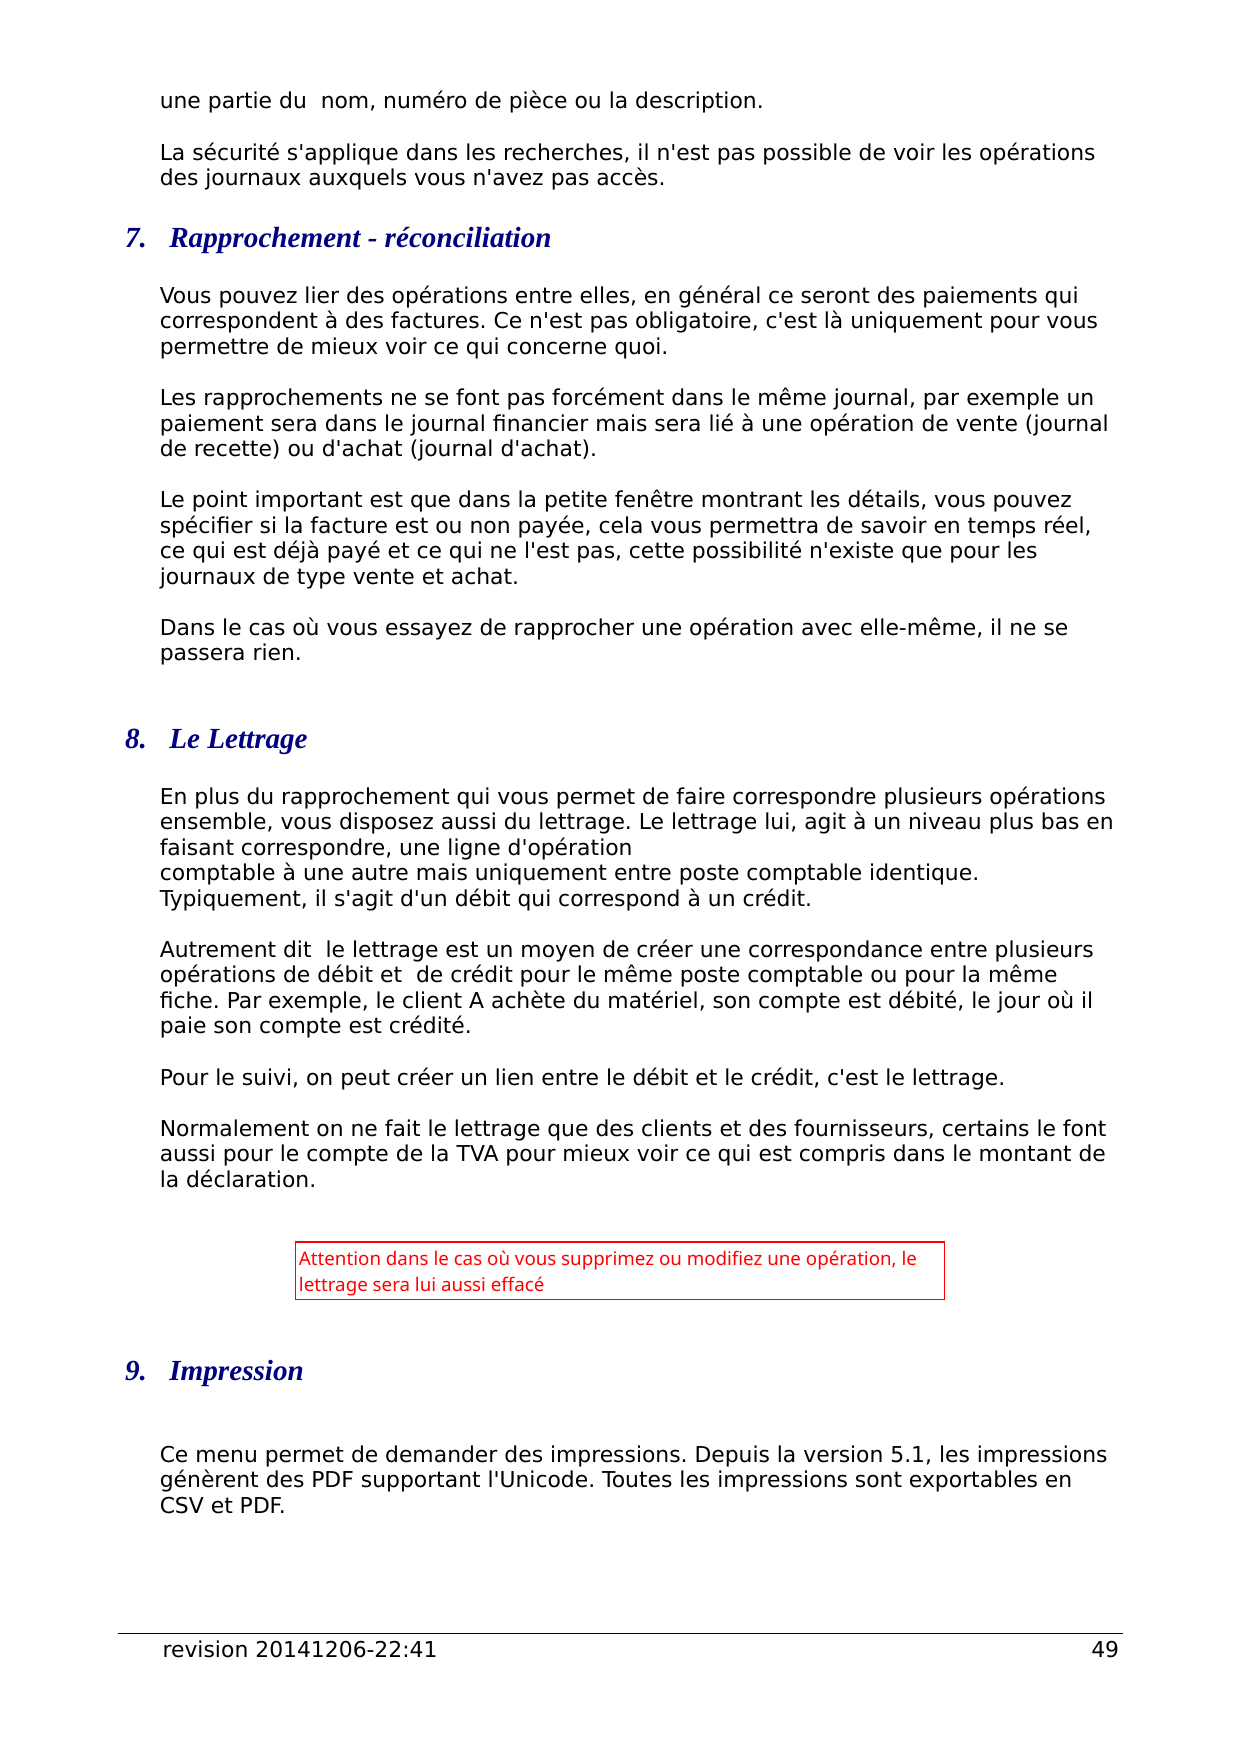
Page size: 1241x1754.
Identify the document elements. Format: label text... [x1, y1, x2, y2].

text Les rapprochements ne se font pas forcément dans le même journal, par exemple un paiement sera dans le journal financier mais sera lié à une opération de vente (journal de recette) ou d'achat (journal d'achat). [159, 385, 1123, 462]
text une partie du nom, numéro de pièce ou la description. [159, 88, 1123, 114]
text Attention dans le cas où vous supprimez ou modifiez une opération, le lettrage sera lui aussi effacé [296, 1243, 944, 1299]
text Normalement on ne fait le lettrage que des clients et des fournisseurs, certains le font aussi pour le compte de la TVA pour mieux voir ce qui est compris dans le montant de la déclaration. [159, 1116, 1123, 1192]
text Dans le cas où vous essayez de rapprocher une opération avec elle-même, il ne se passera rien. [159, 615, 1123, 666]
text Autrement dit le lettrage est un moyen de créer une correspondance entre plusieurs opérations de débit et de crédit pour le même poste comptable ou pour la même fiche. Par exemple, le client A achète du matériel, son compte est débité, le jour où il paie son compte est crédité. [159, 937, 1123, 1039]
text Ce menu permet de demander des impressions. Depuis la version 5.1, les impressions génèrent des PDF supportant l'Unicode. Toutes les impressions sont exportables en CSV et PDF. [159, 1442, 1123, 1519]
text Typiquement, il s'agit d'un débit qui correspond à un crédit. [159, 886, 1123, 912]
subtitle Le Lettrage [117, 721, 1123, 754]
text Vous pouvez lier des opérations entre elles, en général ce seront des paiements qui correspondent à des factures. Ce n'est pas obligatoire, c'est là uniquement pour vous permettre de mieux voir ce qui concerne quoi. [159, 283, 1123, 360]
text Pour le suivi, on peut créer un lien entre le débit et le crédit, c'est le lettrage. [159, 1065, 1123, 1090]
subtitle Rapprochement - réconciliation [117, 220, 1123, 254]
text Le point important est que dans la petite fenêtre montrant les détails, vous pouvez spécifier si la facture est ou non payée, cela vous permettra de savoir en temps réel, ce qui est déjà payé et ce qui ne l'est pas, cette possibilité n'existe que pour les journaux de type vente et achat. [159, 487, 1123, 589]
text La sécurité s'applique dans les recherches, il n'est pas possible de voir les opérations des journaux auxquels vous n'avez pas accès. [159, 139, 1123, 191]
text En plus du rapprochement qui vous permet de faire correspondre plusieurs opérations ensemble, vous disposez aussi du lettrage. Le lettrage lui, agit à un niveau plus bas en faisant correspondre, une ligne d'opération [159, 784, 1123, 861]
text comptable à une autre mais uniquement entre poste comptable identique. [159, 861, 1123, 886]
subtitle Impression [117, 1353, 1123, 1387]
